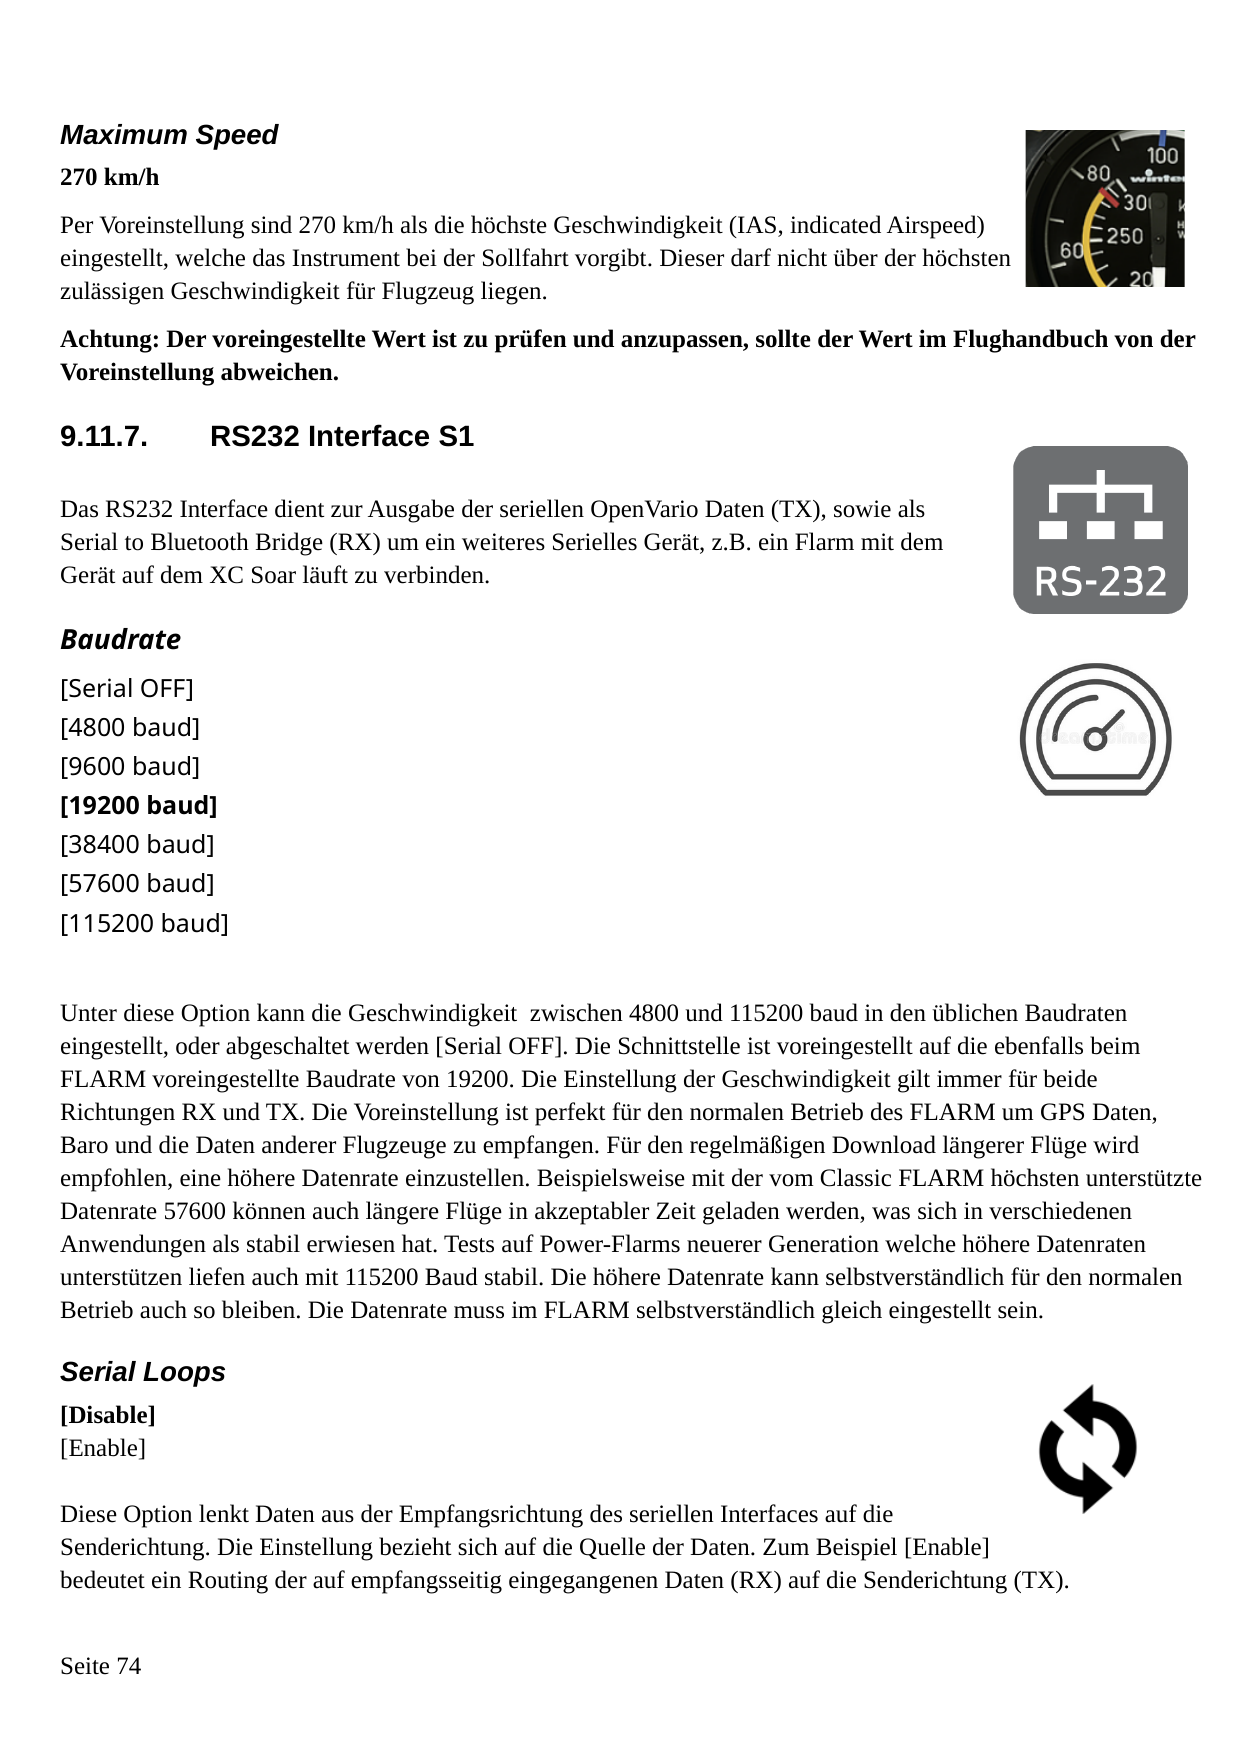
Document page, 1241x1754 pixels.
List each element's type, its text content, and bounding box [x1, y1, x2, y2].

text Das RS232 Interface dient zur Ausgabe der seriellen OpenVario Daten (TX), sowie als Serial to Bluetooth Bridge (RX) um ein weiteres Serielles Gerät, z.B. ein Flarm mit dem Gerät auf dem XC Soar läuft zu verbinden. [60, 494, 1007, 589]
text [1177, 1433, 1207, 1462]
subtitle Baudrate [60, 620, 1207, 658]
text [19200 baud] [60, 788, 995, 822]
text Per Voreinstellung sind 270 km/h als die höchste Geschwindigkeit (IAS, indicated Airspeed) eingestellt, welche das Instrument bei der Sollfahrt vorgibt. Dieser darf nicht über der höchsten zulässigen Geschwindigkeit für Flugzeug liegen. [60, 210, 1207, 305]
text [38400 baud] [60, 827, 1207, 861]
subtitle Serial Loops [60, 1356, 1207, 1387]
text [Serial OFF] [60, 670, 995, 704]
subtitle Maximum Speed [60, 118, 1207, 150]
text [9600 baud] [60, 749, 995, 783]
text [57600 baud] [60, 866, 1207, 900]
text 270 km/h [60, 162, 1025, 191]
picture [1025, 130, 1185, 287]
text [115200 baud] [60, 905, 1207, 939]
text Diese Option lenkt Daten aus der Empfangsrichtung des seriellen Interfaces auf die Senderichtung. Die Einstellung bezieht sich auf die Quelle der Daten. Zum Beispiel [Enable] bedeutet ein Routing der auf empfangsseitig eingegangenen Daten (RX) auf die Senderichtung (TX). [60, 1499, 1207, 1594]
text Unter diese Option kann die Geschwindigkeit zwischen 4800 und 115200 baud in den üblichen Baudraten eingestellt, oder abgeschaltet werden [Serial OFF]. Die Schnittstelle ist voreingestellt auf die ebenfalls beim FLARM voreingestellte Baudrate von 19200. Die Einstellung der Geschwindigkeit gilt immer für beide Richtungen RX und TX. Die Voreinstellung ist perfekt für den normalen Betrieb des FLARM um GPS Daten, Baro und die Daten anderer Flugzeuge zu empfangen. Für den regelmäßigen Download längerer Flüge wird empfohlen, eine höhere Datenrate einzustellen. Beispielsweise mit der vom Classic FLARM höchsten unterstützte Datenrate 57600 können auch längere Flüge in akzeptabler Zeit geladen werden, was sich in verschiedenen Anwendungen als stabil erwiesen hat. Tests auf Power-Flarms neuerer Generation welche höhere Datenraten unterstützen liefen auch mit 115200 Baud stabil. Die höhere Datenrate kann selbstverständlich für den normalen Betrieb auch so bleiben. Die Datenrate muss im FLARM selbstverständlich gleich eingestellt sein. [60, 998, 1207, 1324]
text [1177, 1400, 1207, 1429]
picture [995, 639, 1203, 830]
text [1185, 162, 1207, 191]
text [4800 baud] [60, 709, 995, 743]
text [Disable] [60, 1400, 998, 1429]
subtitle RS232 Interface S1 [60, 419, 1207, 453]
text [Enable] [60, 1433, 998, 1462]
text Achtung: Der voreingestellte Wert ist zu prüfen und anzupassen, sollte der Wert im Flughandbuch von der Voreinstellung abweichen. [60, 324, 1207, 386]
picture [1007, 446, 1194, 614]
picture [998, 1360, 1177, 1536]
